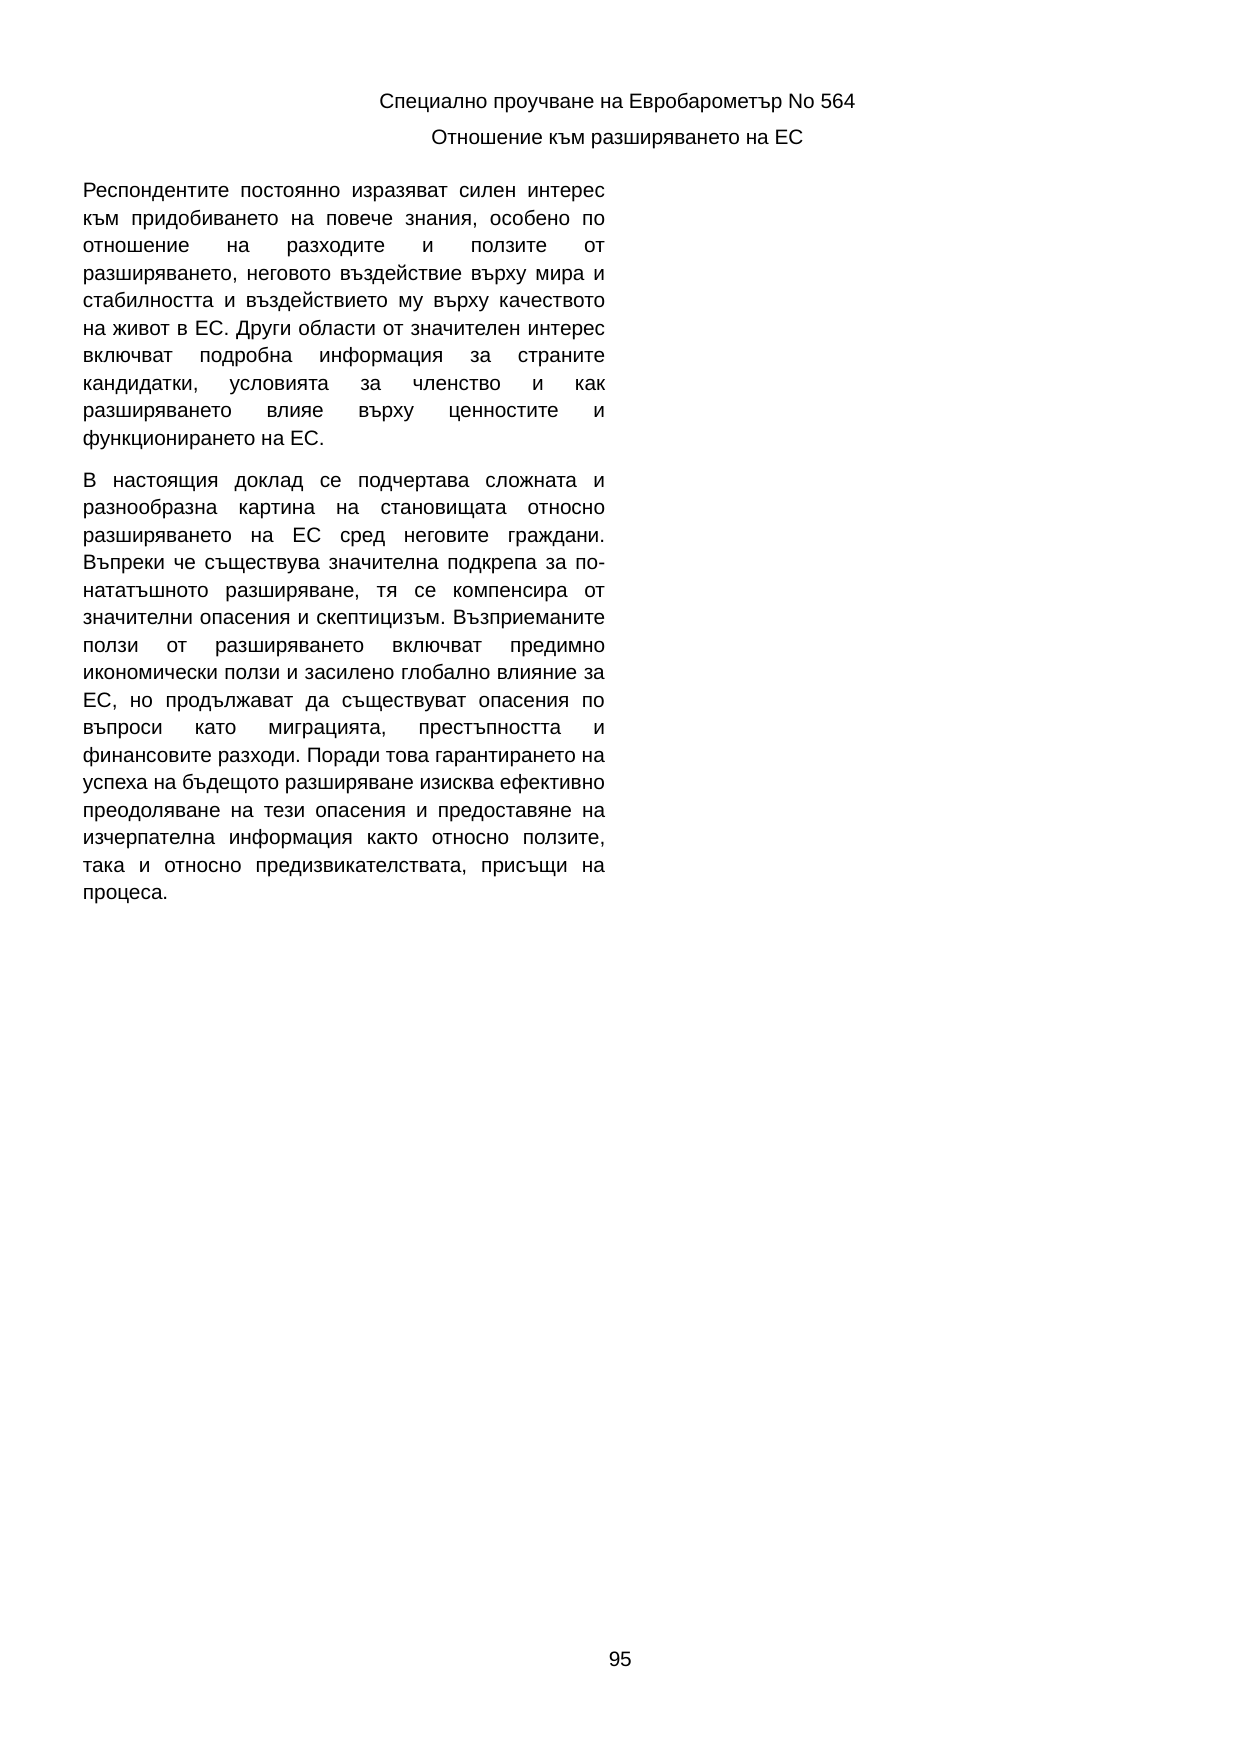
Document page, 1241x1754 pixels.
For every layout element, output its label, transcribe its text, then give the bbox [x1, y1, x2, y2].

text В настоящия доклад се подчертава сложната и разнообразна картина на становищата относно разширяването на ЕС сред неговите граждани. Въпреки че съществува значителна подкрепа за по-нататъшното разширяване, тя се компенсира от значителни опасения и скептицизъм. Възприеманите ползи от разширяването включват предимно икономически ползи и засилено глобално влияние за ЕС, но продължават да съществуват опасения по въпроси като миграцията, престъпността и финансовите разходи. Поради това гарантирането на успеха на бъдещото разширяване изисква ефективно преодоляване на тези опасения и предоставяне на изчерпателна информация както относно ползите, така и относно предизвикателствата, присъщи на процеса. [83, 467, 605, 904]
text Респондентите постоянно изразяват силен интерес към придобиването на повече знания, особено по отношение на разходите и ползите от разширяването, неговото въздействие върху мира и стабилността и въздействието му върху качеството на живот в ЕС. Други области от значителен интерес включват подробна информация за страните кандидатки, условията за членство и как разширяването влияе върху ценностите и функционирането на ЕС. [83, 178, 605, 449]
